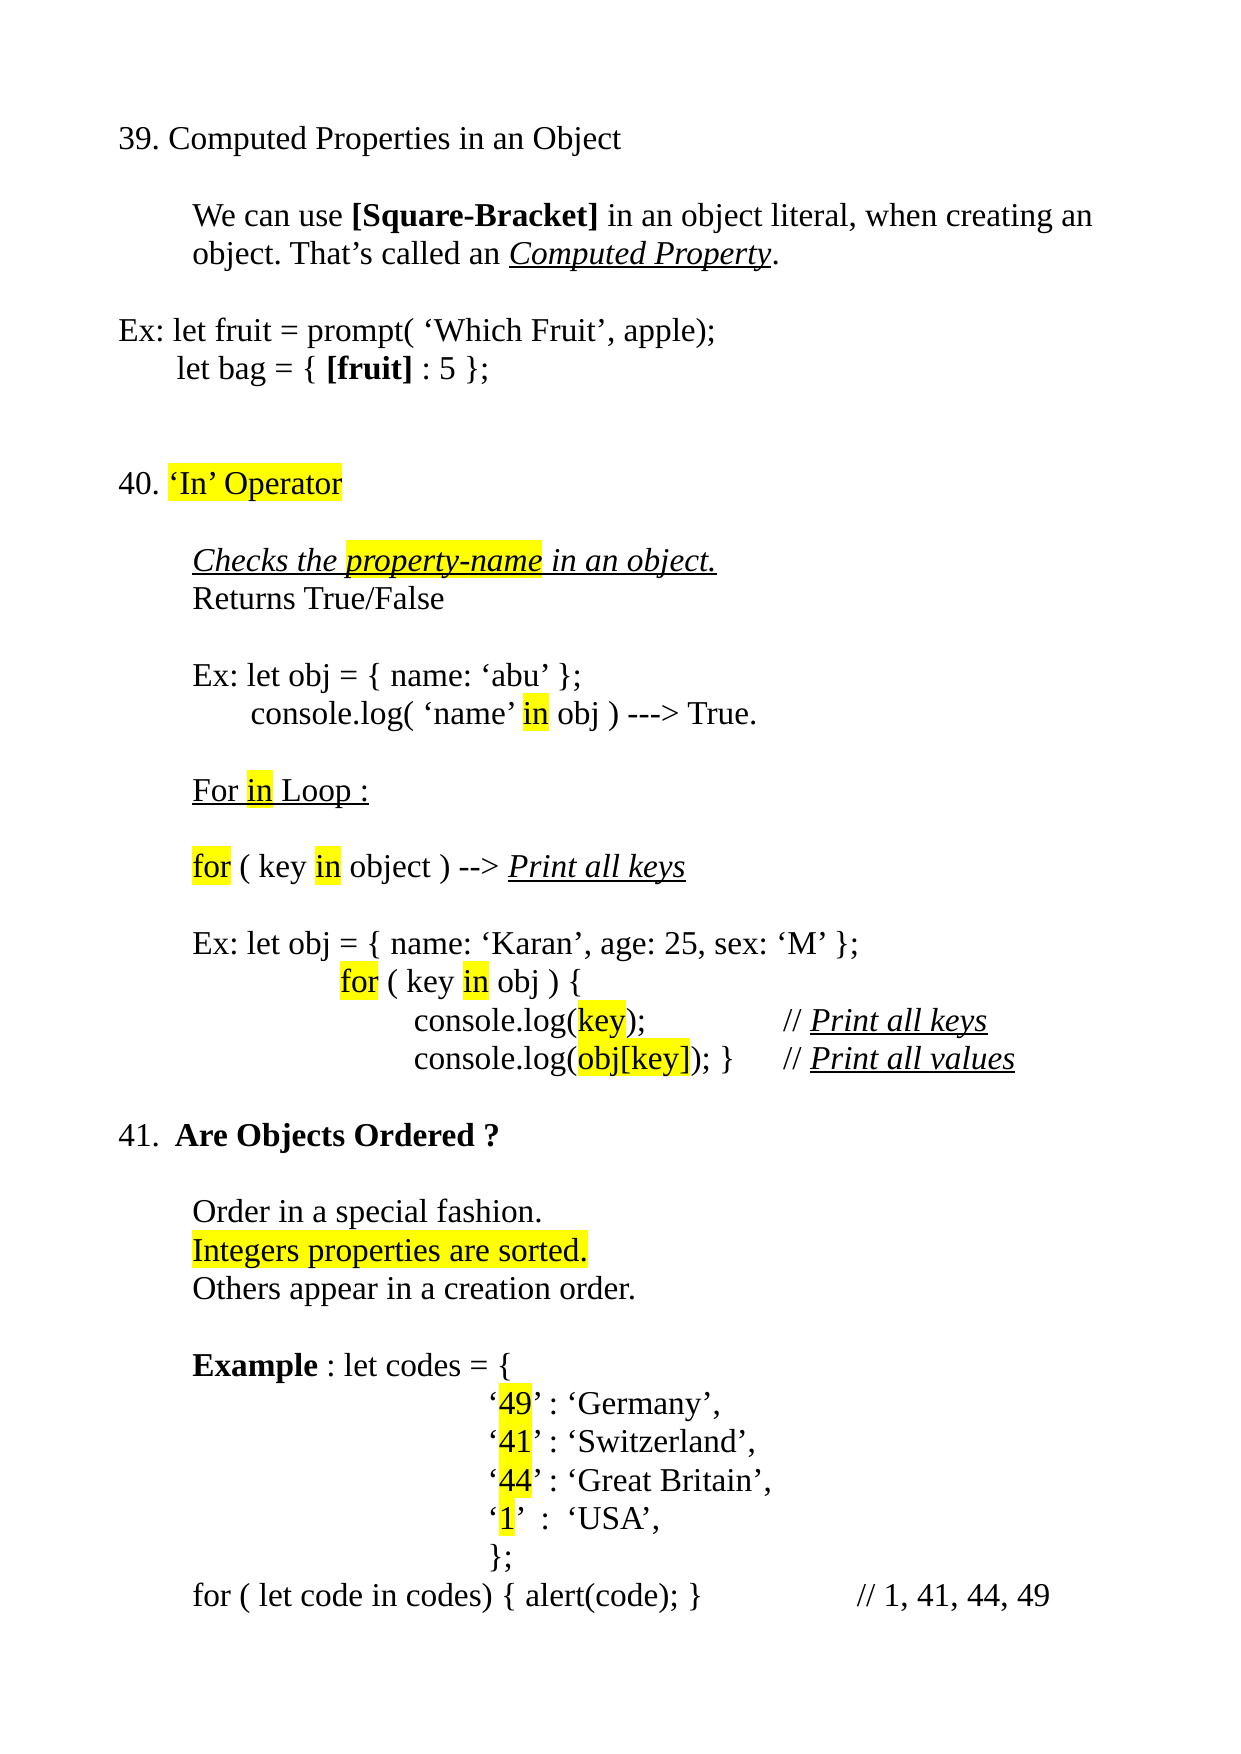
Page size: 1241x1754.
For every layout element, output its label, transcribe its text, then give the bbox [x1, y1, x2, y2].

text For in Loop : [118, 770, 1122, 808]
text Example : let codes = { [118, 1345, 1122, 1383]
text Order in a special fashion. [118, 1191, 1122, 1230]
text ‘1’ : ‘USA’, [118, 1498, 1122, 1536]
text ‘44’ : ‘Great Britain’, [118, 1460, 1122, 1498]
text for ( key in object ) --> Print all keys [118, 846, 1122, 885]
text We can use [Square-Bracket] in an object literal, when creating an [118, 195, 1122, 233]
text let bag = { [fruit] : 5 }; [118, 348, 1122, 386]
text for ( let code in codes) { alert(code); } // 1, 41, 44, 49 [118, 1575, 1122, 1613]
text console.log( ‘name’ in obj ) ---> True. [118, 693, 1122, 731]
text ‘41’ : ‘Switzerland’, [118, 1421, 1122, 1460]
text Ex: let obj = { name: ‘abu’ }; [118, 655, 1122, 693]
text console.log(obj[key]); } // Print all values [118, 1038, 1122, 1076]
text ‘49’ : ‘Germany’, [118, 1383, 1122, 1421]
text Checks the property-name in an object. [118, 540, 1122, 578]
text 41. Are Objects Ordered ? [118, 1115, 1122, 1153]
text Returns True/False [118, 578, 1122, 616]
text Others appear in a creation order. [118, 1268, 1122, 1306]
text }; [118, 1536, 1122, 1575]
text object. That’s called an Computed Property. [118, 233, 1122, 271]
text console.log(key); // Print all keys [118, 1000, 1122, 1038]
text Integers properties are sorted. [118, 1230, 1122, 1268]
text Ex: let fruit = prompt( ‘Which Fruit’, apple); [118, 310, 1122, 348]
text 40. ‘In’ Operator [118, 463, 1122, 501]
text Ex: let obj = { name: ‘Karan’, age: 25, sex: ‘M’ }; [118, 923, 1122, 961]
text for ( key in obj ) { [118, 961, 1122, 1000]
text 39. Computed Properties in an Object [118, 118, 1122, 156]
